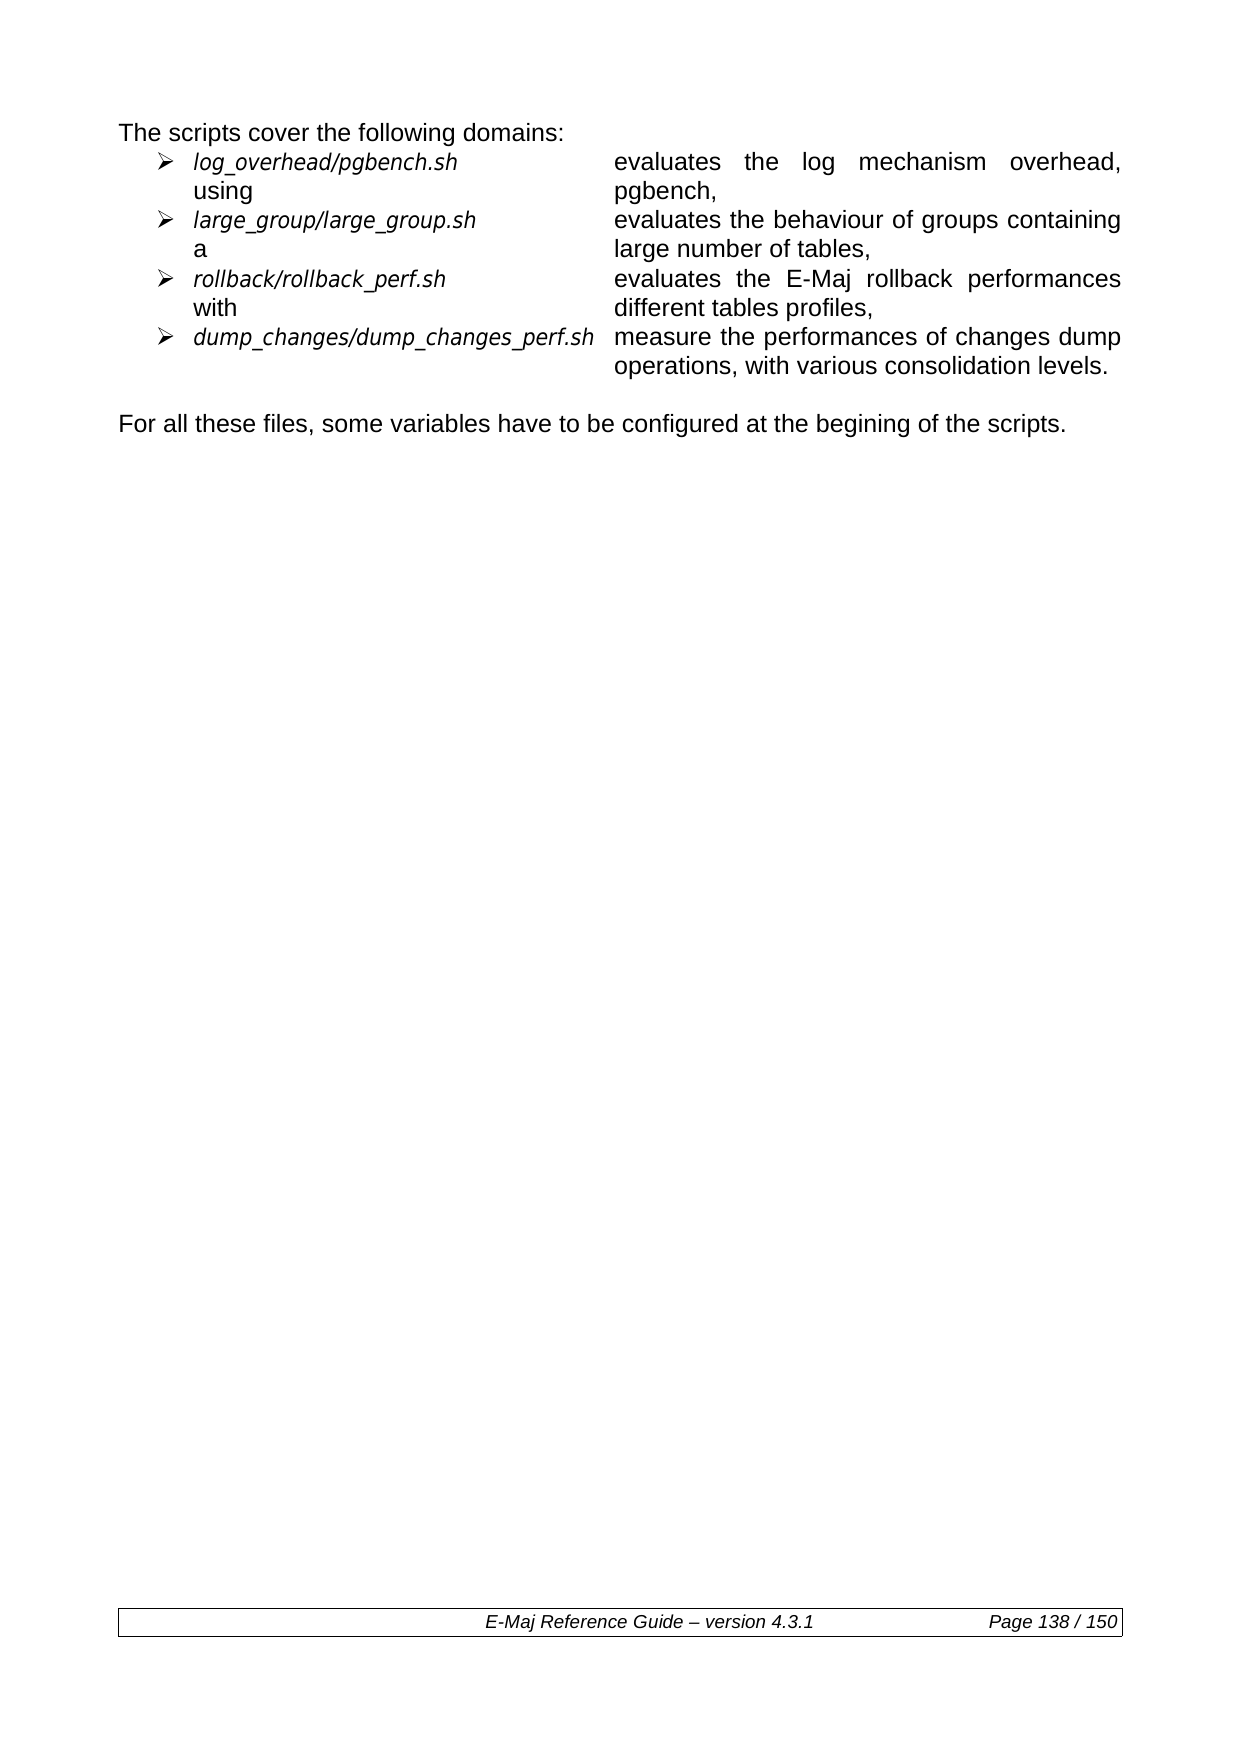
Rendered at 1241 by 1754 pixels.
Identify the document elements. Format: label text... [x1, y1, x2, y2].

list large_group/large_group.sh evaluates the behaviour of groups containing a large number of tables, [156, 205, 1122, 263]
list dump_changes/dump_changes_perf.sh measure the performances of changes dump operations, with various consolidation levels. [156, 322, 1122, 380]
text For all these files, some variables have to be configured at the begining of the scripts. [118, 409, 1122, 438]
text The scripts cover the following domains: [118, 118, 1122, 147]
list log_overhead/pgbench.sh evaluates the log mechanism overhead, using pgbench, [156, 147, 1122, 205]
list rollback/rollback_perf.sh evaluates the E-Maj rollback performances with different tables profiles, [156, 263, 1122, 322]
